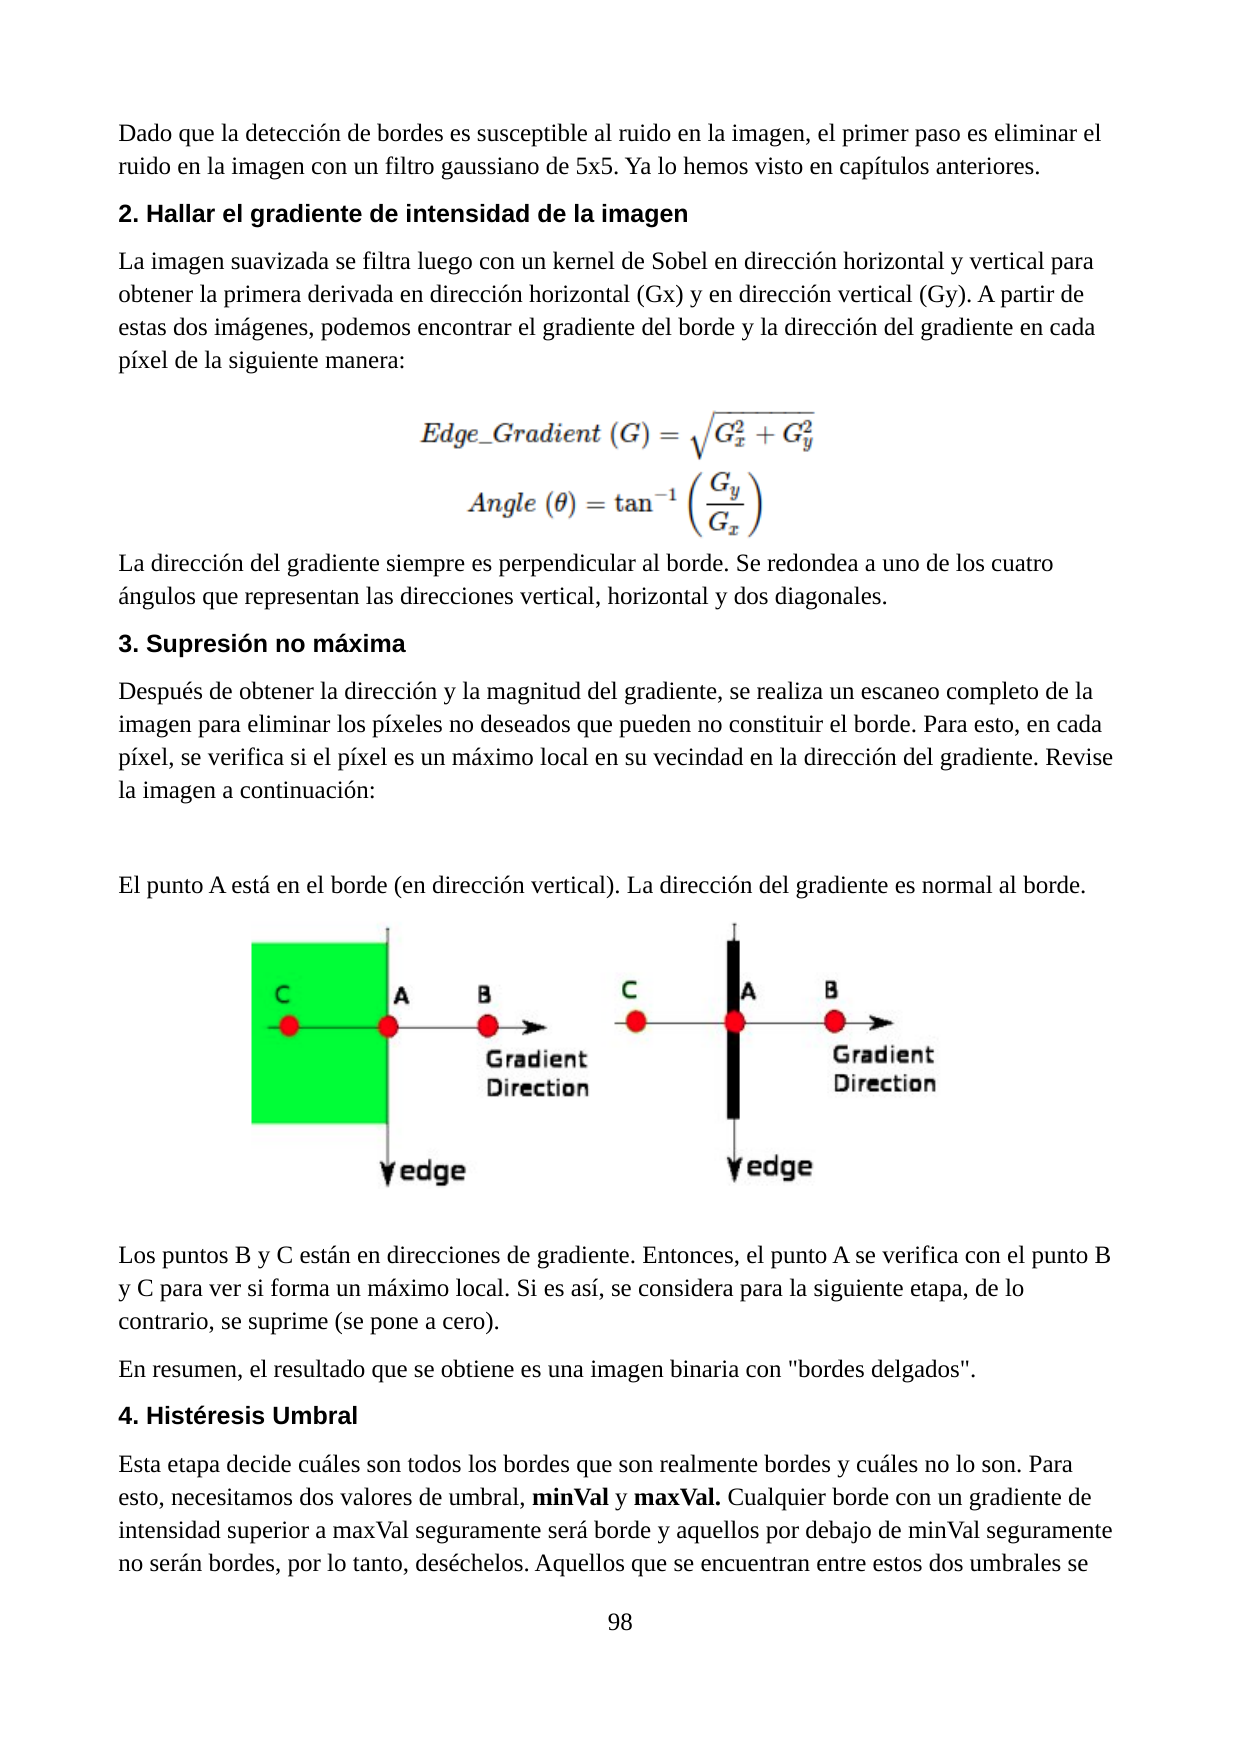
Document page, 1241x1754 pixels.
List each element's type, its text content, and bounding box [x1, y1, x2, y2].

picture [398, 396, 842, 544]
text 4. Histéresis Umbral [118, 1401, 1122, 1430]
text El punto A está en el borde (en dirección vertical). La dirección del gradiente es normal al borde. [118, 870, 1122, 899]
text La dirección del gradiente siempre es perpendicular al borde. Se redondea a uno de los cuatro ángulos que representan las direcciones vertical, horizontal y dos diagonales. [118, 545, 1122, 610]
text Los puntos B y C están en direcciones de gradiente. Entonces, el punto A se verifica con el punto B y C para ver si forma un máximo local. Si es así, se considera para la siguiente etapa, de lo contrario, se suprime (se pone a cero). [118, 1240, 1122, 1335]
text 2. Hallar el gradiente de intensidad de la imagen [118, 199, 1122, 227]
text Después de obtener la dirección y la magnitud del gradiente, se realiza un escaneo completo de la imagen para eliminar los píxeles no deseados que pueden no constituir el borde. Para esto, en cada píxel, se verifica si el píxel es un máximo local en su vecindad en la dirección del gradiente. Revise la imagen a continuación: [118, 676, 1122, 804]
text En resumen, el resultado que se obtiene es una imagen binaria con "bordes delgados". [118, 1354, 1122, 1382]
text 3. Supresión no máxima [118, 628, 1122, 657]
text La imagen suavizada se filtra luego con un kernel de Sobel en dirección horizontal y vertical para obtener la primera derivada en dirección horizontal (Gx) y en dirección vertical (Gy). A partir de estas dos imágenes, podemos encontrar el gradiente del borde y la dirección del gradiente en cada píxel de la siguiente manera: [118, 246, 1122, 374]
picture [233, 914, 959, 1189]
text Esta etapa decide cuáles son todos los bordes que son realmente bordes y cuáles no lo son. Para esto, necesitamos dos valores de umbral, minVal y maxVal. Cualquier borde con un gradiente de intensidad superior a maxVal seguramente será borde y aquellos por debajo de minVal seguramente no serán bordes, por lo tanto, deséchelos. Aquellos que se encuentran entre estos dos umbrales se [118, 1449, 1122, 1577]
text Dado que la detección de bordes es susceptible al ruido en la imagen, el primer paso es eliminar el ruido en la imagen con un filtro gaussiano de 5x5. Ya lo hemos visto en capítulos anteriores. [118, 118, 1122, 180]
